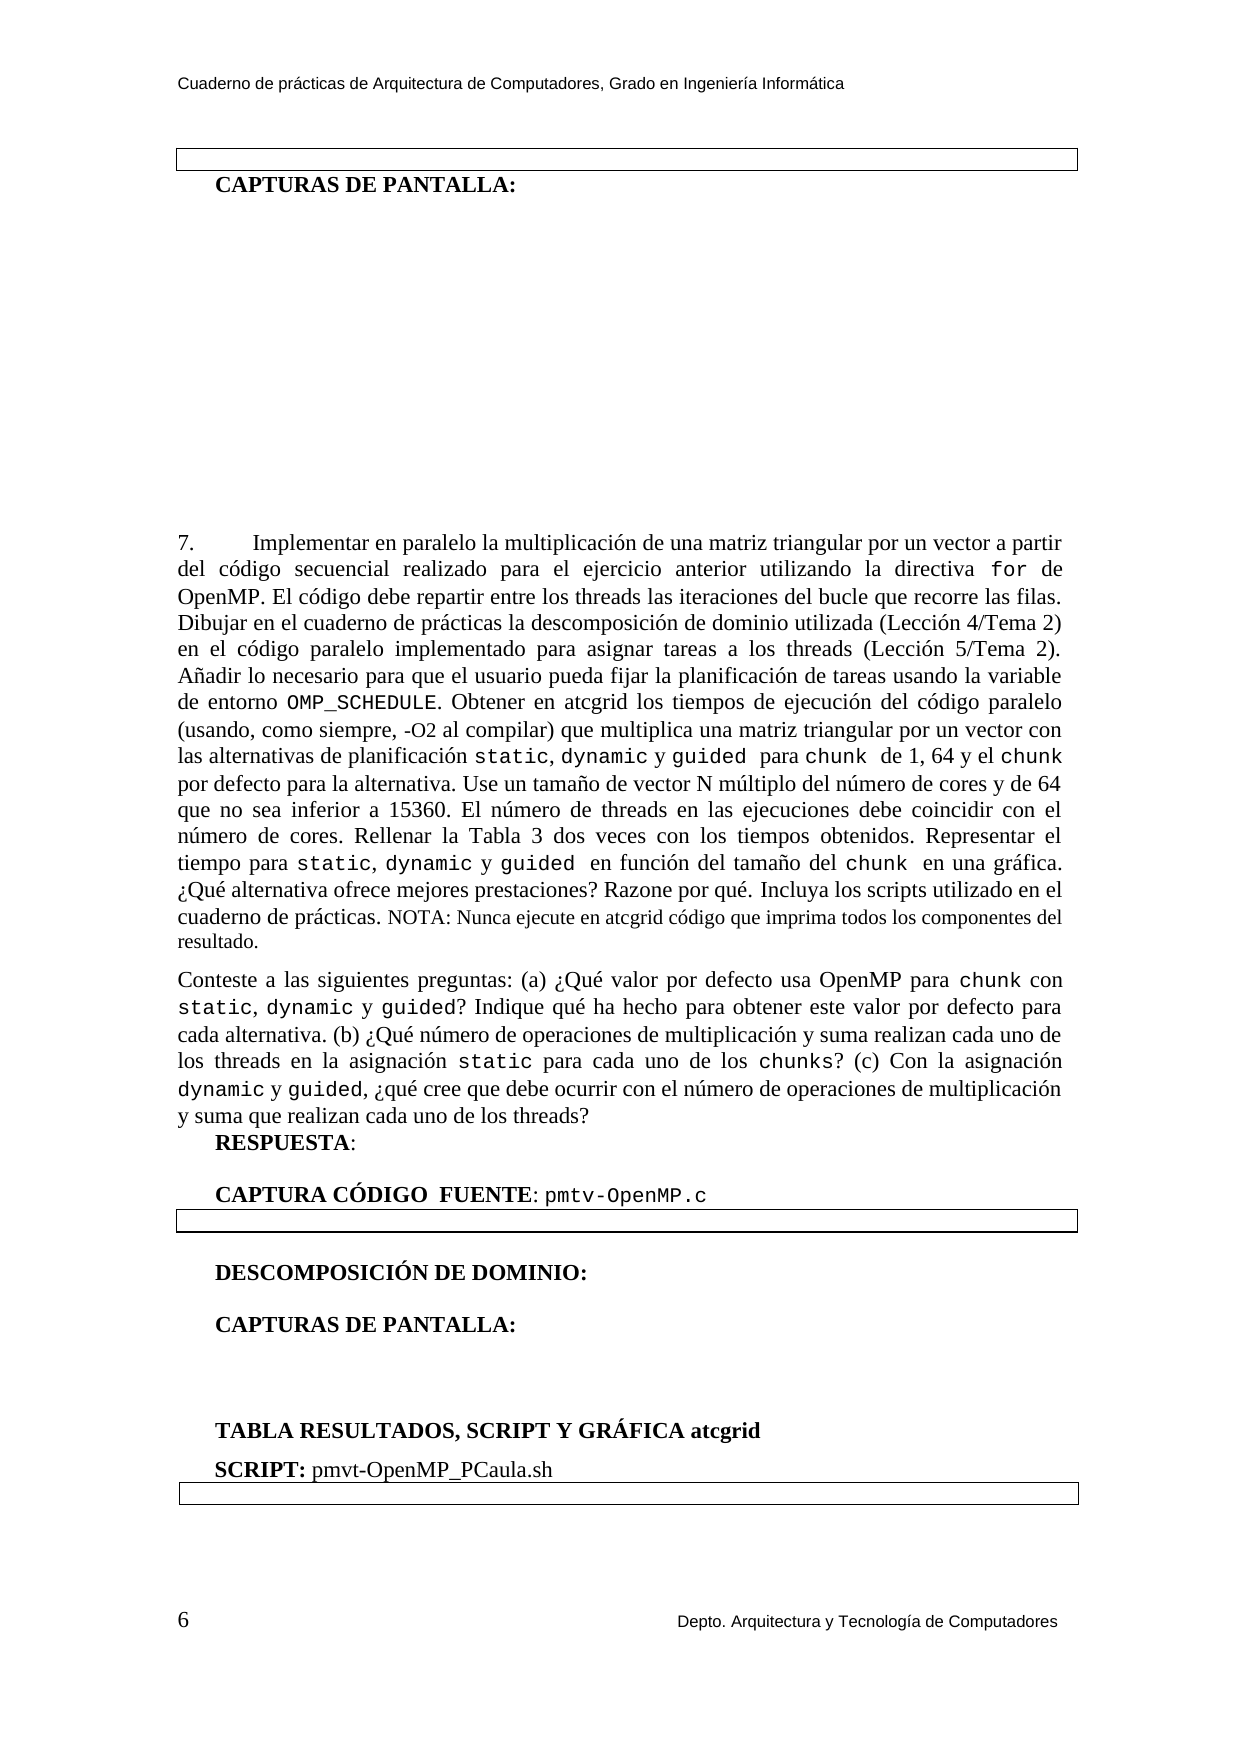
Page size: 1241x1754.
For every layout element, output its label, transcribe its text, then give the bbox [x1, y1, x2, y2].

table_header [177, 149, 1077, 170]
text CAPTURAS DE PANTALLA: [215, 171, 1063, 197]
text CAPTURA CÓDIGO FUENTE: pmtv-OpenMP.c [215, 1181, 1063, 1209]
text CAPTURAS DE PANTALLA: [215, 1311, 1063, 1338]
table_header [180, 1483, 1078, 1504]
table_header [177, 1210, 1077, 1231]
text DESCOMPOSICIÓN DE DOMINIO: [215, 1259, 1063, 1285]
list Implementar en paralelo la multiplicación de una matriz triangular por un vector a partir del código secuencial realizado para el ejercicio anterior utilizando la directiva for de OpenMP. El código debe repartir entre los threads las iteraciones del bucle que recorre las filas. Dibujar en el cuaderno de prácticas la descomposición de dominio utilizada (Lección 4/Tema 2) en el código paralelo implementado para asignar tareas a los threads (Lección 5/Tema 2). Añadir lo necesario para que el usuario pueda fijar la planificación de tareas usando la variable de entorno OMP_SCHEDULE. Obtener en atcgrid los tiempos de ejecución del código paralelo (usando, como siempre, -O2 al compilar) que multiplica una matriz triangular por un vector con las alternativas de planificación static, dynamic y guided para chunk de 1, 64 y el chunk por defecto para la alternativa. Use un tamaño de vector N múltiplo del número de cores y de 64 que no sea inferior a 15360. El número de threads en las ejecuciones debe coincidir con el número de cores. Rellenar la Tabla 3 dos veces con los tiempos obtenidos. Representar el tiempo para static, dynamic y guided en función del tamaño del chunk en una gráfica. ¿Qué alternativa ofrece mejores prestaciones? Razone por qué. Incluya los scripts utilizado en el cuaderno de prácticas. NOTA: Nunca ejecute en atcgrid código que imprima todos los componentes del resultado. [177, 529, 1063, 953]
list SCRIPT: pmvt-OpenMP_PCaula.sh [214, 1456, 1063, 1482]
text RESPUESTA: [215, 1129, 1063, 1155]
text TABLA RESULTADOS, SCRIPT Y GRÁFICA atcgrid [215, 1417, 1063, 1443]
list Conteste a las siguientes preguntas: (a) ¿Qué valor por defecto usa OpenMP para chunk con static, dynamic y guided? Indique qué ha hecho para obtener este valor por defecto para cada alternativa. (b) ¿Qué número de operaciones de multiplicación y suma realizan cada uno de los threads en la asignación static para cada uno de los chunks? (c) Con la asignación dynamic y guided, ¿qué cree que debe ocurrir con el número de operaciones de multiplicación y suma que realizan cada uno de los threads? [177, 966, 1063, 1129]
